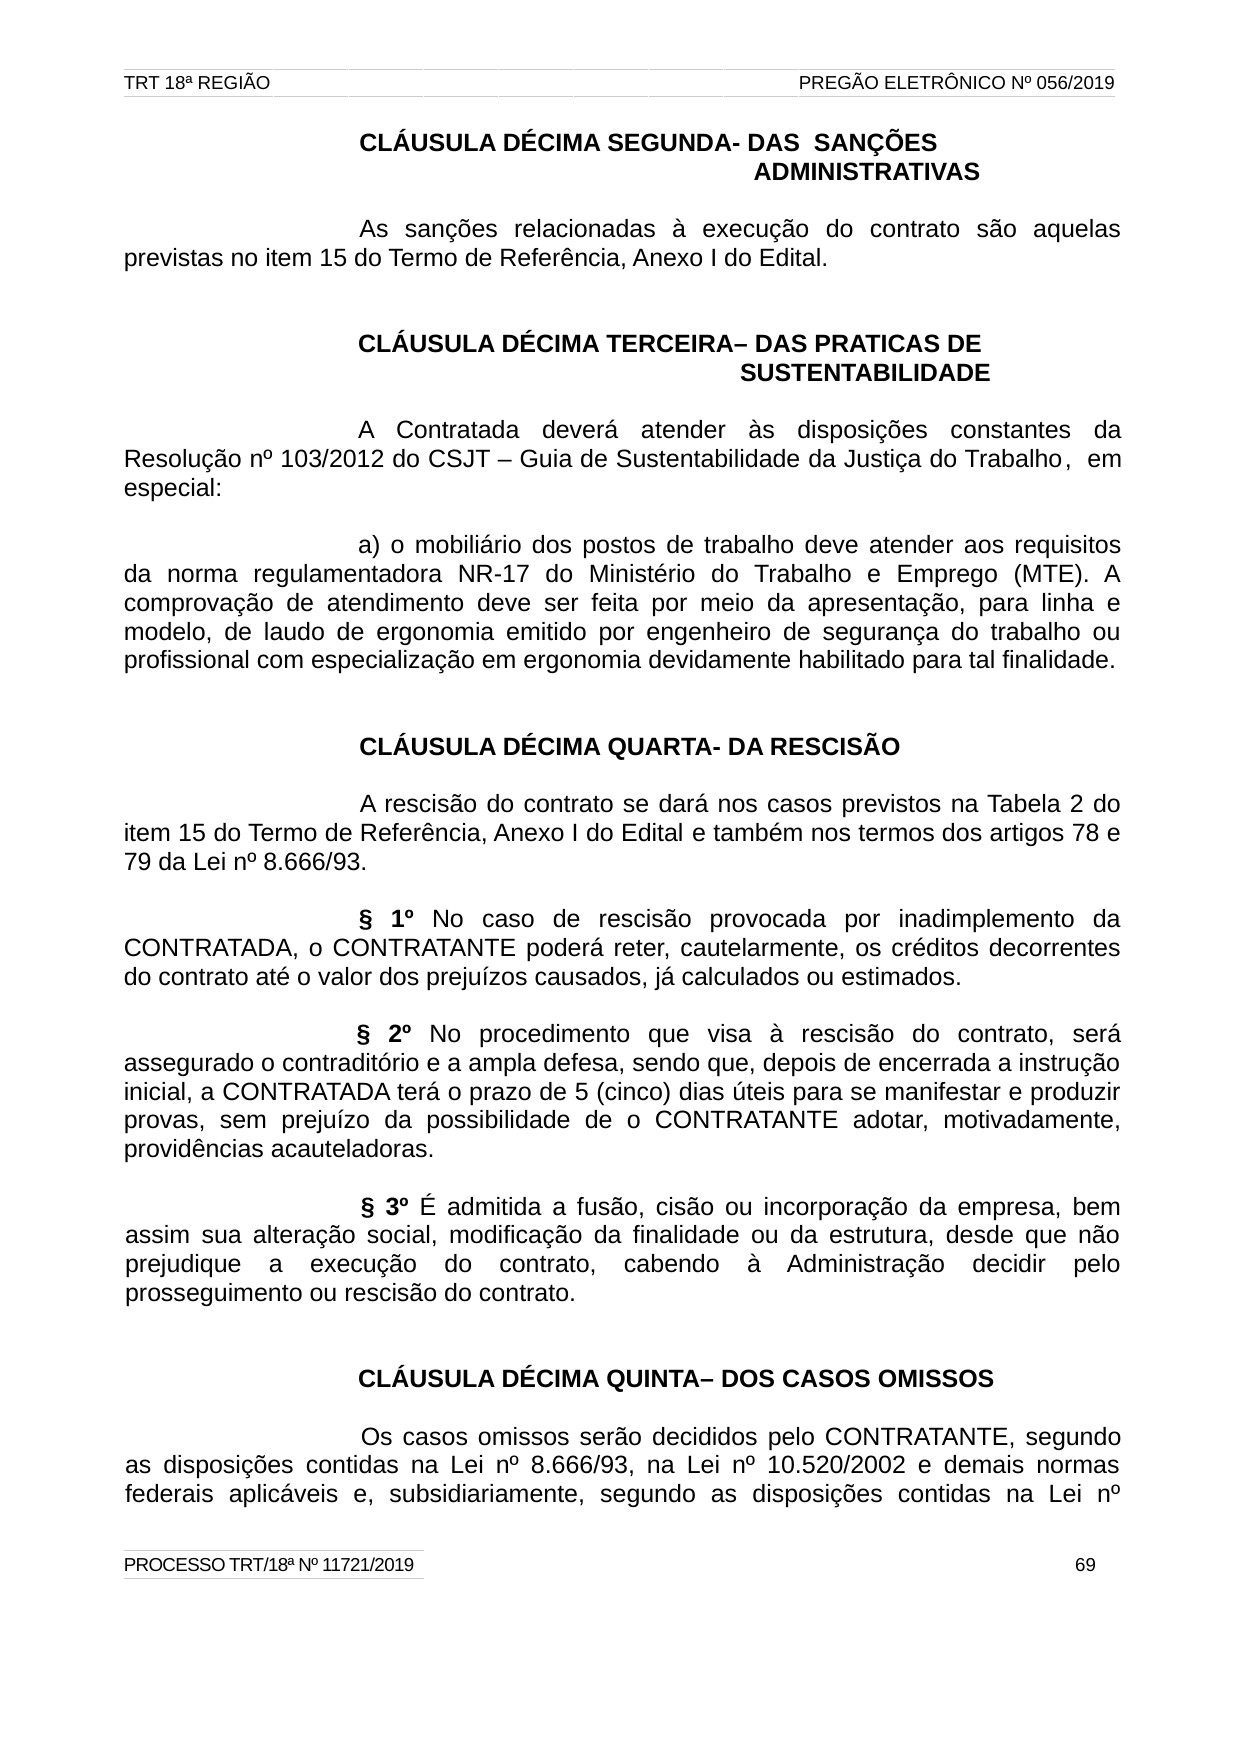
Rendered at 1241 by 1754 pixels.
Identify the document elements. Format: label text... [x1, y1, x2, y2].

text A rescisão do contrato se dará nos casos previstos na Tabela 2 do item 15 do Termo de Referência, Anexo I do Edital e também nos termos dos artigos 78 e 79 da Lei nº 8.666/93. [123, 789, 1122, 875]
text CLÁUSULA DÉCIMA QUARTA- DA RESCISÃO [123, 732, 1122, 789]
text CLÁUSULA DÉCIMA SEGUNDA- DAS SANÇÕES [123, 128, 1122, 157]
text § 2º No procedimento que visa à rescisão do contrato, será assegurado o contraditório e a ampla defesa, sendo que, depois de encerrada a instrução inicial, a CONTRATADA terá o prazo de 5 (cinco) dias úteis para se manifestar e produzir provas, sem prejuízo da possibilidade de o CONTRATANTE adotar, motivadamente, providências acauteladoras. [123, 1019, 1122, 1163]
text A Contratada deverá atender às disposições constantes da Resolução nº 103/2012 do CSJT – Guia de Sustentabilidade da Justiça do Trabalho, em especial: [123, 415, 1122, 502]
text ADMINISTRATIVAS [123, 157, 1122, 214]
text a) o mobiliário dos postos de trabalho deve atender aos requisitos da norma regulamentadora NR-17 do Ministério do Trabalho e Emprego (MTE). A comprovação de atendimento deve ser feita por meio da apresentação, para linha e modelo, de laudo de ergonomia emitido por engenheiro de segurança do trabalho ou profissional com especialização em ergonomia devidamente habilitado para tal finalidade. [123, 530, 1122, 674]
text SUSTENTABILIDADE [123, 358, 1122, 387]
text Os casos omissos serão decididos pelo CONTRATANTE, segundo as disposições contidas na Lei nº 8.666/93, na Lei nº 10.520/2002 e demais normas federais aplicáveis e, subsidiariamente, segundo as disposições contidas na Lei nº [125, 1422, 1122, 1508]
text CLÁUSULA DÉCIMA QUINTA– DOS CASOS OMISSOS [123, 1364, 1122, 1393]
text As sanções relacionadas à execução do contrato são aquelas previstas no item 15 do Termo de Referência, Anexo I do Edital. [123, 214, 1122, 272]
text § 1º No caso de rescisão provocada por inadimplemento da CONTRATADA, o CONTRATANTE poderá reter, cautelarmente, os créditos decorrentes do contrato até o valor dos prejuízos causados, já calculados ou estimados. [123, 904, 1122, 990]
text CLÁUSULA DÉCIMA TERCEIRA– DAS PRATICAS DE [123, 329, 1122, 358]
text § 3º É admitida a fusão, cisão ou incorporação da empresa, bem assim sua alteração social, modificação da finalidade ou da estrutura, desde que não prejudique a execução do contrato, cabendo à Administração decidir pelo prosseguimento ou rescisão do contrato. [125, 1192, 1122, 1307]
